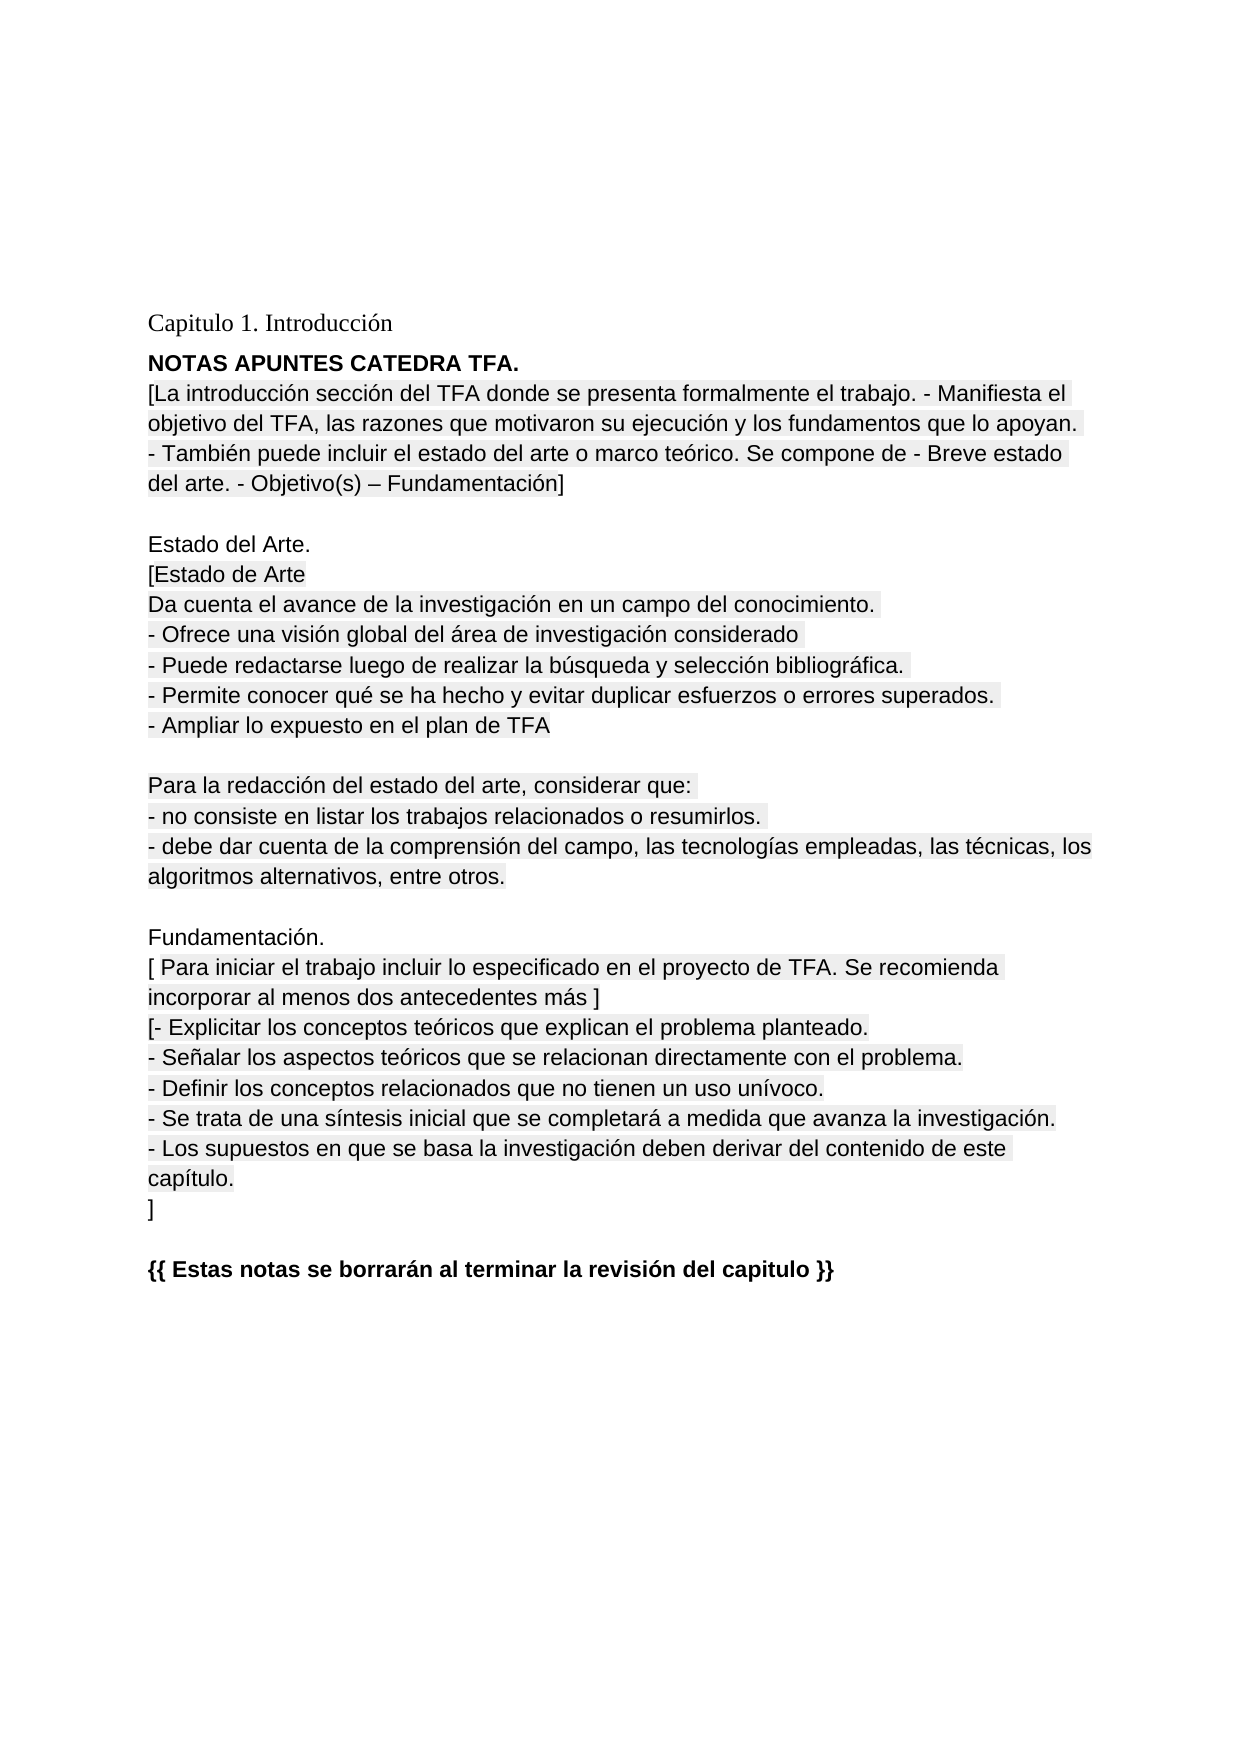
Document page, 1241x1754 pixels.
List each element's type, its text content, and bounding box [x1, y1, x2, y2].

text [- Explicitar los conceptos teóricos que explican el problema planteado. [148, 1014, 1093, 1041]
text - Se trata de una síntesis inicial que se completará a medida que avanza la investigación. [148, 1105, 1093, 1131]
text - no consiste en listar los trabajos relacionados o resumirlos. [148, 803, 1093, 829]
text NOTAS APUNTES CATEDRA TFA. [148, 349, 1093, 376]
text - Definir los conceptos relacionados que no tienen un uso unívoco. [148, 1074, 1093, 1101]
text - Señalar los aspectos teóricos que se relacionan directamente con el problema. [148, 1044, 1093, 1071]
text [Estado de Arte [148, 561, 1093, 587]
text Fundamentación. [148, 923, 1093, 950]
list Capitulo 1. Introducción [148, 308, 1093, 337]
text - Los supuestos en que se basa la investigación deben derivar del contenido de este capítulo. [148, 1135, 1093, 1192]
text - debe dar cuenta de la comprensión del campo, las tecnologías empleadas, las técnicas, los algoritmos alternativos, entre otros. [148, 833, 1093, 889]
text - Ampliar lo expuesto en el plan de TFA [148, 712, 1093, 738]
text [La introducción sección del TFA donde se presenta formalmente el trabajo. - Manifiesta el objetivo del TFA, las razones que motivaron su ejecución y los fundamentos que lo apoyan. [148, 380, 1093, 436]
text Da cuenta el avance de la investigación en un campo del conocimiento. [148, 591, 1093, 618]
text - Puede redactarse luego de realizar la búsqueda y selección bibliográfica. [148, 652, 1093, 678]
text [ Para iniciar el trabajo incluir lo especificado en el proyecto de TFA. Se recomienda incorporar al menos dos antecedentes más ] [148, 954, 1093, 1010]
text Para la redacción del estado del arte, considerar que: [148, 772, 1093, 799]
text - Permite conocer qué se ha hecho y evitar duplicar esfuerzos o errores superados. [148, 682, 1093, 708]
text - Ofrece una visión global del área de investigación considerado [148, 621, 1093, 648]
text ] [148, 1195, 1093, 1222]
text Estado del Arte. [148, 531, 1093, 557]
text - También puede incluir el estado del arte o marco teórico. Se compone de - Breve estado del arte. - Objetivo(s) – Fundamentación] [148, 440, 1093, 497]
text {{ Estas notas se borrarán al terminar la revisión del capitulo }} [148, 1256, 1093, 1282]
